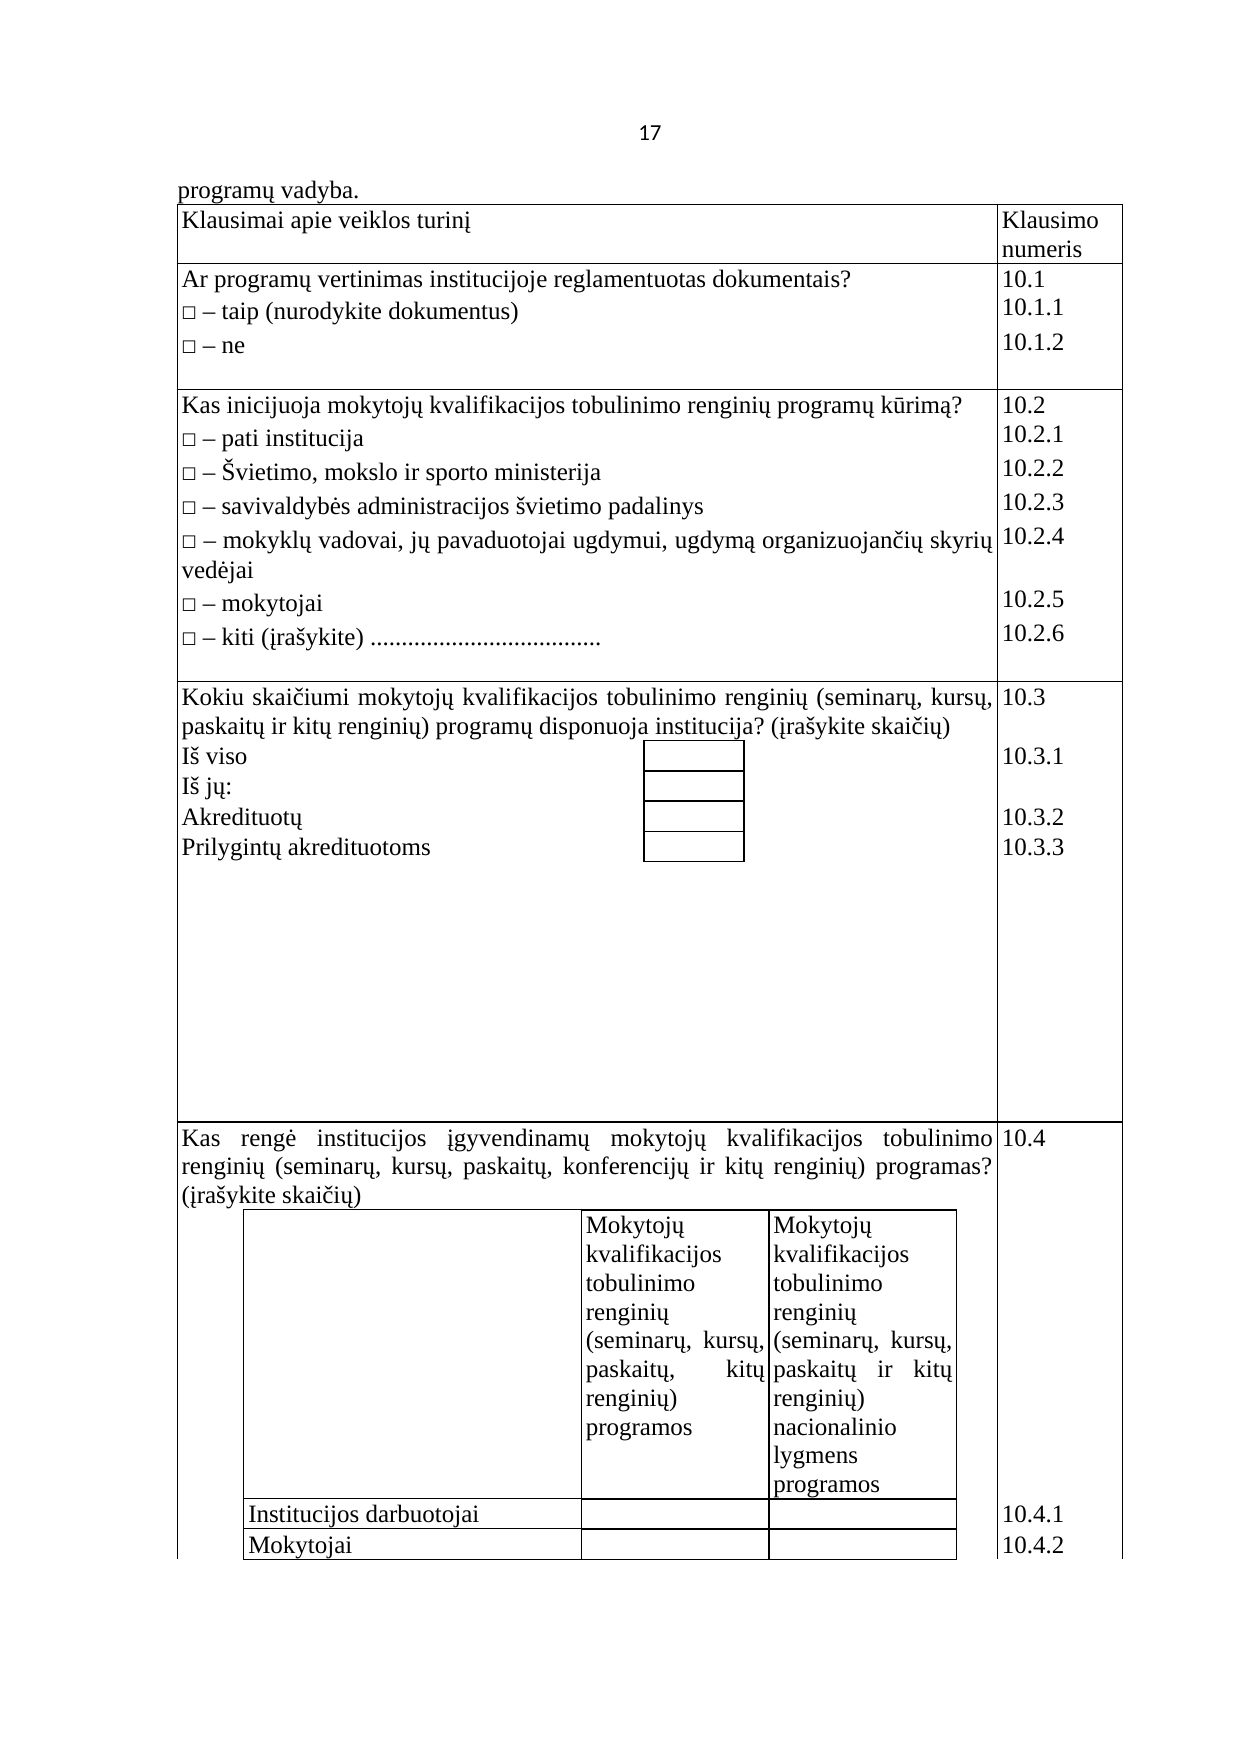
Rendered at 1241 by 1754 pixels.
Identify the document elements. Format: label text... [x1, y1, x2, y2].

table_cell [645, 772, 743, 800]
table_cell 10.4.2 [998, 1528, 1122, 1559]
table_cell [770, 1530, 956, 1559]
table_cell ☐[] – mokytojai [178, 584, 997, 618]
table_cell [178, 361, 997, 389]
table_cell Iš jų: [178, 770, 643, 800]
table_cell [178, 652, 997, 681]
table_cell 10.2.6 [998, 618, 1122, 652]
table_cell ☐[] – Švietimo, mokslo ir sporto ministerija [178, 453, 997, 487]
table_cell 10.1.2 [998, 327, 1122, 361]
table_cell ☐[] – pati institucija [178, 419, 997, 453]
table_cell 10.1 [998, 264, 1122, 292]
table_cell 10.3 [998, 682, 1122, 739]
table_cell [178, 1209, 243, 1498]
table_cell [244, 1210, 581, 1498]
table_cell [770, 1500, 956, 1528]
table_cell 10.1.1 [998, 293, 1122, 327]
table_cell [178, 861, 644, 1121]
table_cell [745, 770, 997, 800]
table_header Klausimai apie veiklos turinį [178, 205, 997, 263]
table_cell [998, 1209, 1122, 1498]
table_cell Mokytojų kvalifikacijos tobulinimo renginių (seminarų, kursų, paskaitų, kitų renginių) programos [582, 1211, 768, 1498]
table_cell 10.3.2 [998, 800, 1122, 831]
table_cell 10.3.3 [998, 831, 1122, 861]
table_cell [745, 831, 997, 861]
table_cell ☐[] – taip (nurodykite dokumentus) [178, 293, 997, 327]
text programų vadyba. [177, 175, 1122, 204]
table_cell [998, 861, 1122, 1121]
table_cell [178, 1498, 243, 1528]
table_cell [745, 740, 997, 770]
table_cell [998, 652, 1122, 681]
table_cell Iš viso [178, 740, 643, 770]
table_cell [745, 800, 997, 831]
table_cell Ar programų vertinimas institucijoje reglamentuotas dokumentais? [178, 264, 997, 292]
table_cell [645, 741, 743, 770]
table_cell [645, 832, 743, 861]
table_cell Akredituotų [178, 800, 643, 831]
table_cell 10.2.2 [998, 453, 1122, 487]
table_cell [645, 802, 743, 831]
table_cell Kokiu skaičiumi mokytojų kvalifikacijos tobulinimo renginių (seminarų, kursų, paskaitų ir kitų renginių) programų disponuoja institucija? (įrašykite skaičių) [178, 682, 997, 739]
table_cell 10.4 [998, 1123, 1122, 1209]
table_cell [744, 861, 997, 1121]
table_cell 10.2.4 [998, 521, 1122, 584]
table_cell ☐[] – ne [178, 327, 997, 361]
table_cell [582, 1530, 768, 1559]
table_cell Kas rengė institucijos įgyvendinamų mokytojų kvalifikacijos tobulinimo renginių (seminarų, kursų, paskaitų, konferencijų ir kitų renginių) programas? (įrašykite skaičių) [178, 1123, 997, 1209]
table_cell Kas inicijuoja mokytojų kvalifikacijos tobulinimo renginių programų kūrimą? [178, 390, 997, 419]
table_cell [998, 770, 1122, 800]
table_cell Institucijos darbuotojai [244, 1499, 581, 1528]
table_cell [582, 1500, 768, 1528]
table_cell [644, 862, 744, 1121]
table_cell 10.2 [998, 390, 1122, 419]
table_cell 10.3.1 [998, 740, 1122, 770]
table_cell 10.2.3 [998, 487, 1122, 521]
table_cell 10.2.1 [998, 419, 1122, 453]
table_cell Prilygintų akredituotoms [178, 831, 643, 861]
table_cell Mokytojai [244, 1529, 581, 1559]
table_cell ☐[] – kiti (įrašykite) ..................................... [178, 618, 997, 652]
table_cell [178, 1528, 243, 1559]
table_cell [957, 1528, 997, 1559]
table_cell [957, 1498, 997, 1528]
table_cell [998, 361, 1122, 389]
table_header Klausimo numeris [998, 205, 1122, 263]
table_cell [957, 1209, 997, 1498]
table_cell ☐[] – savivaldybės administracijos švietimo padalinys [178, 487, 997, 521]
table_cell Mokytojų kvalifikacijos tobulinimo renginių (seminarų, kursų, paskaitų ir kitų renginių) nacionalinio lygmens programos [770, 1211, 956, 1498]
table_cell 10.2.5 [998, 584, 1122, 618]
table_cell ☐[] – mokyklų vadovai, jų pavaduotojai ugdymui, ugdymą organizuojančių skyrių vedėjai [178, 521, 997, 584]
table_cell 10.4.1 [998, 1498, 1122, 1528]
